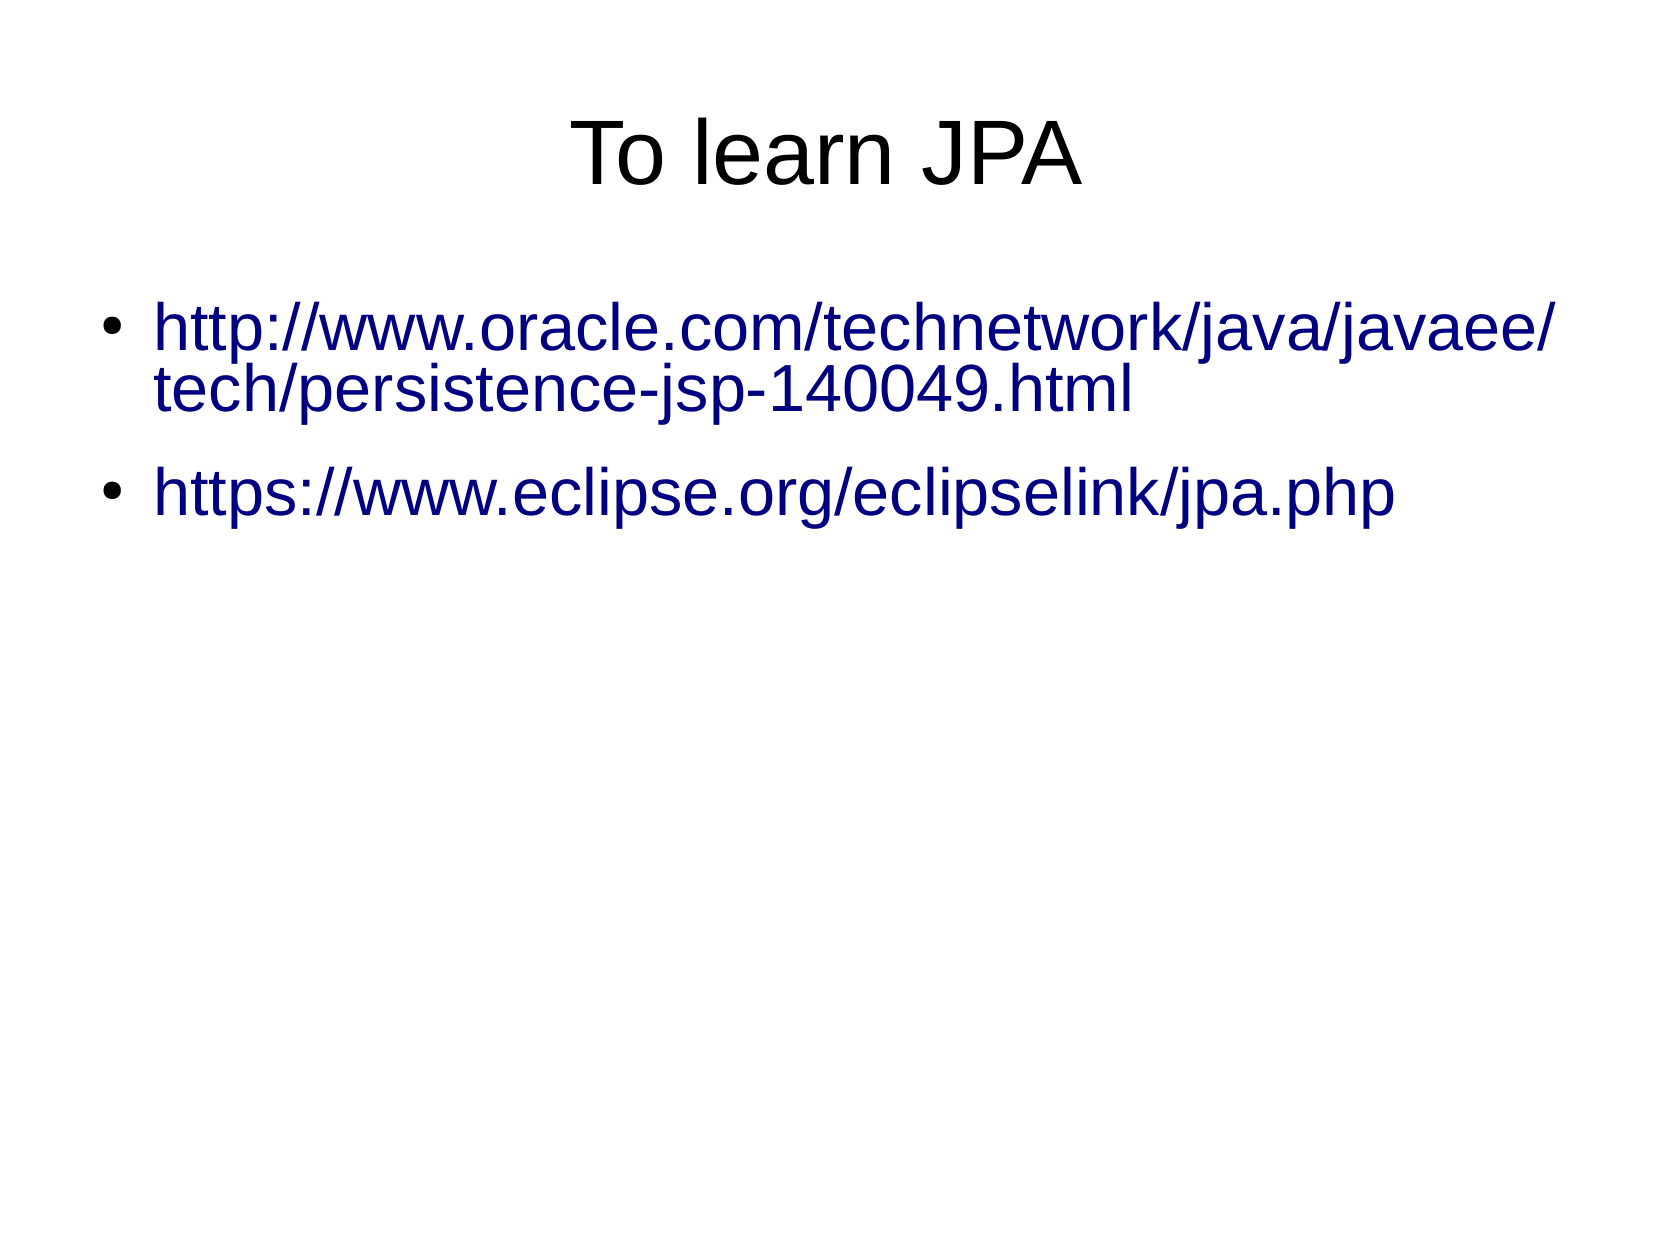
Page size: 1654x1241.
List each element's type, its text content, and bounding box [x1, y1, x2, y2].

list http://www.oracle.com/technetwork/java/javaee/tech/persistence-jsp-140049.html https://www.eclipse.org/eclipselink/jpa.php [82, 290, 1571, 1010]
title To learn JPA [82, 49, 1571, 257]
